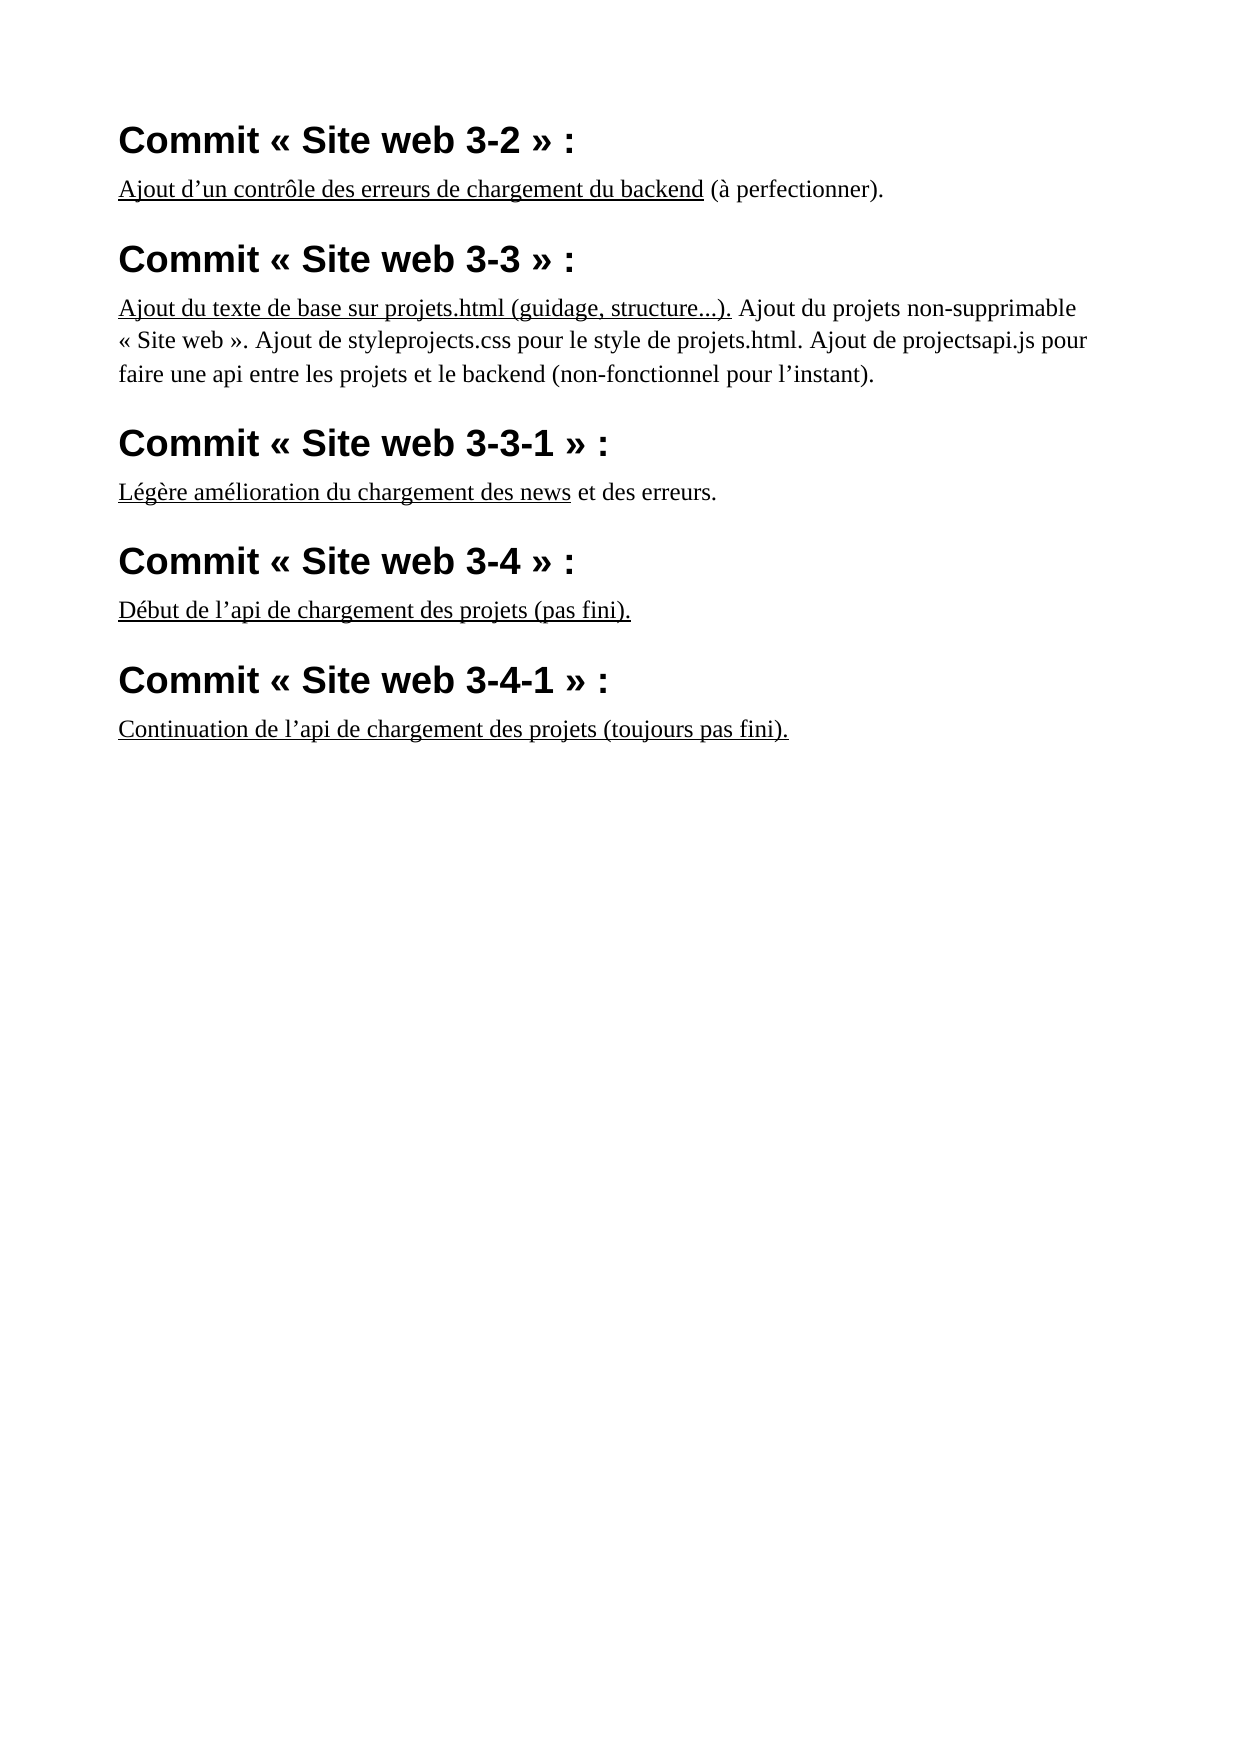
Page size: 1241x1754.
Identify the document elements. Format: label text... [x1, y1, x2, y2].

subtitle Commit « Site web 3-4 » : [118, 539, 1122, 583]
text Ajout d’un contrôle des erreurs de chargement du backend (à perfectionner). [118, 174, 1122, 203]
text Début de l’api de chargement des projets (pas fini). [118, 595, 1122, 624]
subtitle Commit « Site web 3-3 » : [118, 236, 1122, 280]
text Continuation de l’api de chargement des projets (toujours pas fini). [118, 714, 1122, 742]
subtitle Commit « Site web 3-3-1 » : [118, 421, 1122, 464]
text Ajout du texte de base sur projets.html (guidage, structure...). Ajout du projets non-supprimable « Site web ». Ajout de styleprojects.css pour le style de projets.html. Ajout de projectsapi.js pour faire une api entre les projets et le backend (non-fonctionnel pour l’instant). [118, 293, 1122, 387]
text Légère amélioration du chargement des news et des erreurs. [118, 477, 1122, 506]
subtitle Commit « Site web 3-2 » : [118, 118, 1122, 162]
subtitle Commit « Site web 3-4-1 » : [118, 657, 1122, 701]
